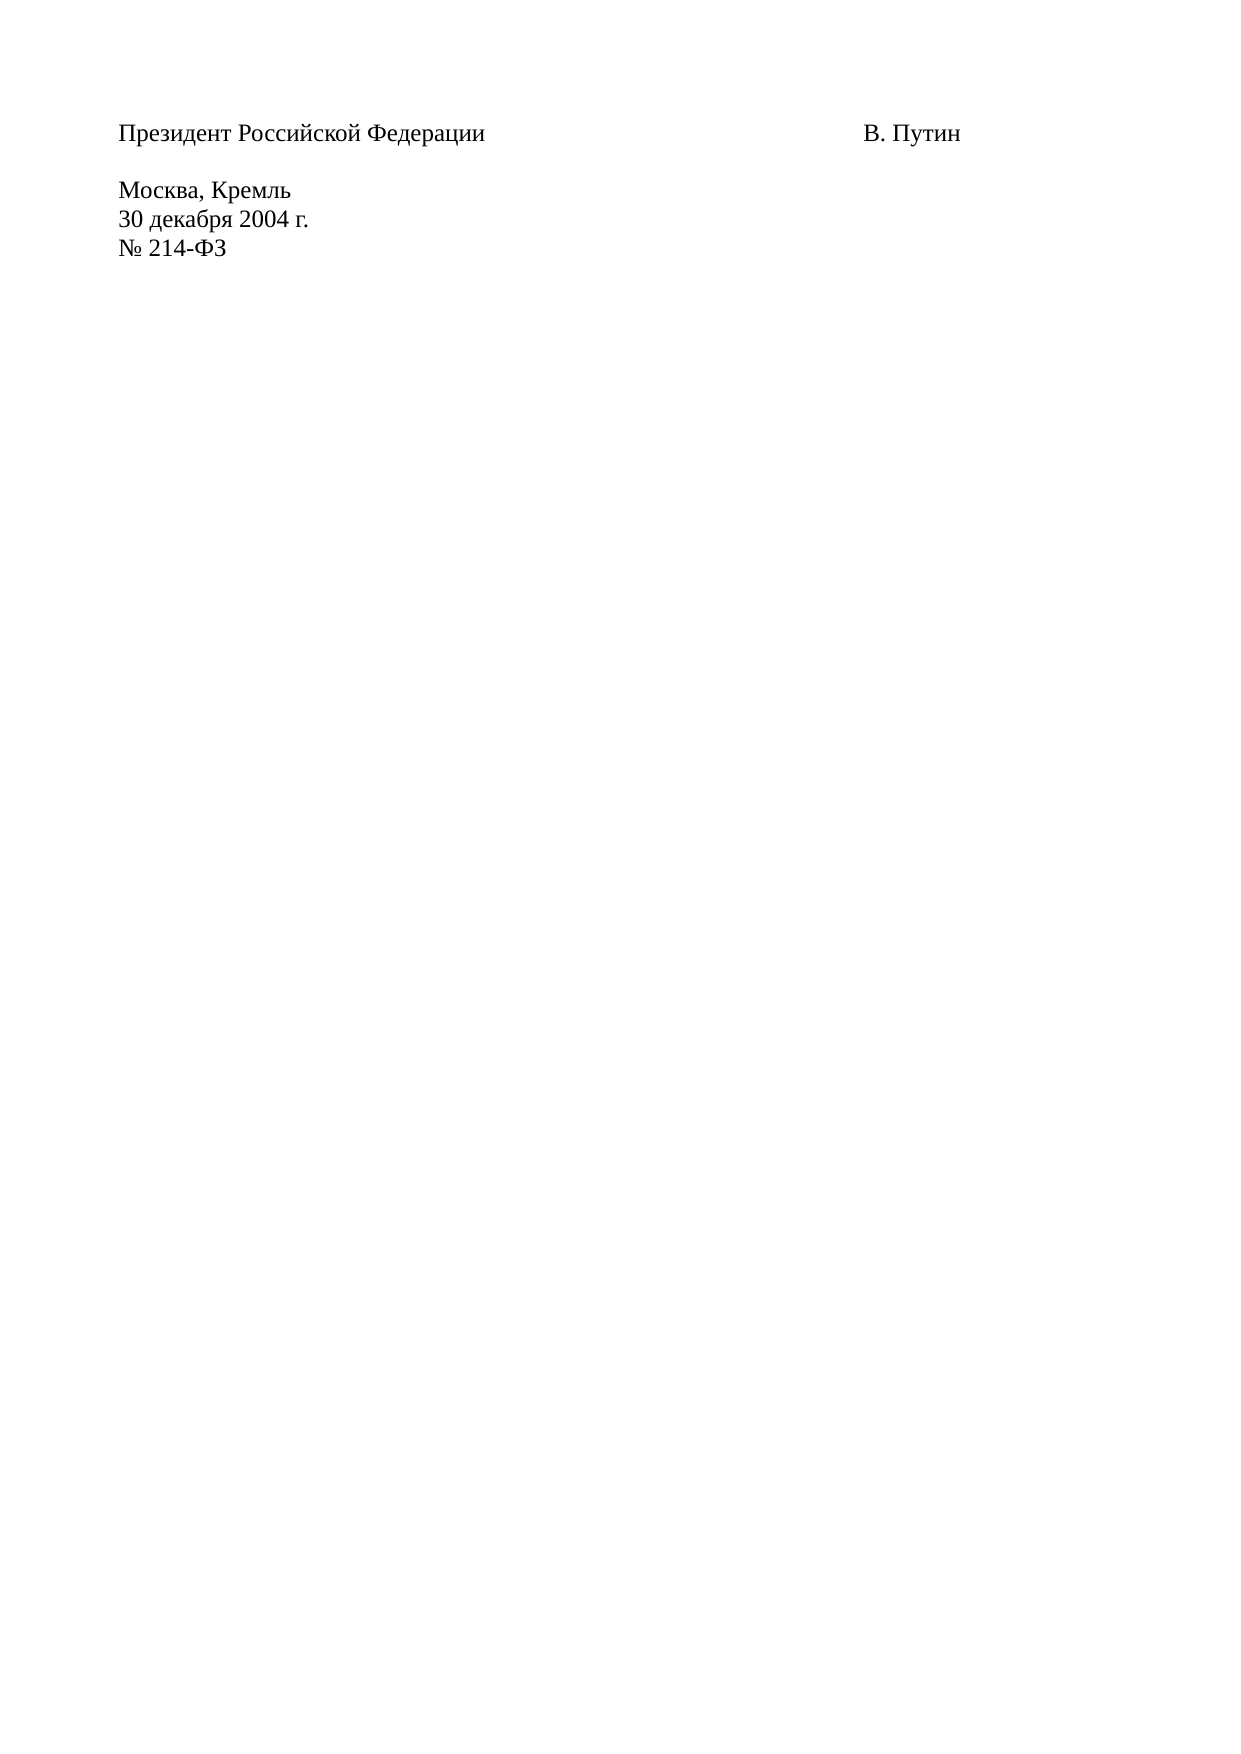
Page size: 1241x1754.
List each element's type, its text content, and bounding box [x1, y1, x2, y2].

table_cell 30 декабря 2004 г. [118, 204, 635, 233]
table_cell [635, 233, 960, 262]
table_cell [635, 176, 960, 204]
table_cell Москва, Кремль [118, 176, 635, 204]
table_cell [635, 204, 960, 233]
table_cell [635, 147, 960, 176]
table_header Президент Российской Федерации [118, 118, 635, 147]
table_header В. Путин [635, 118, 960, 147]
table_cell № 214-ФЗ [118, 233, 635, 262]
table_cell [118, 147, 635, 176]
